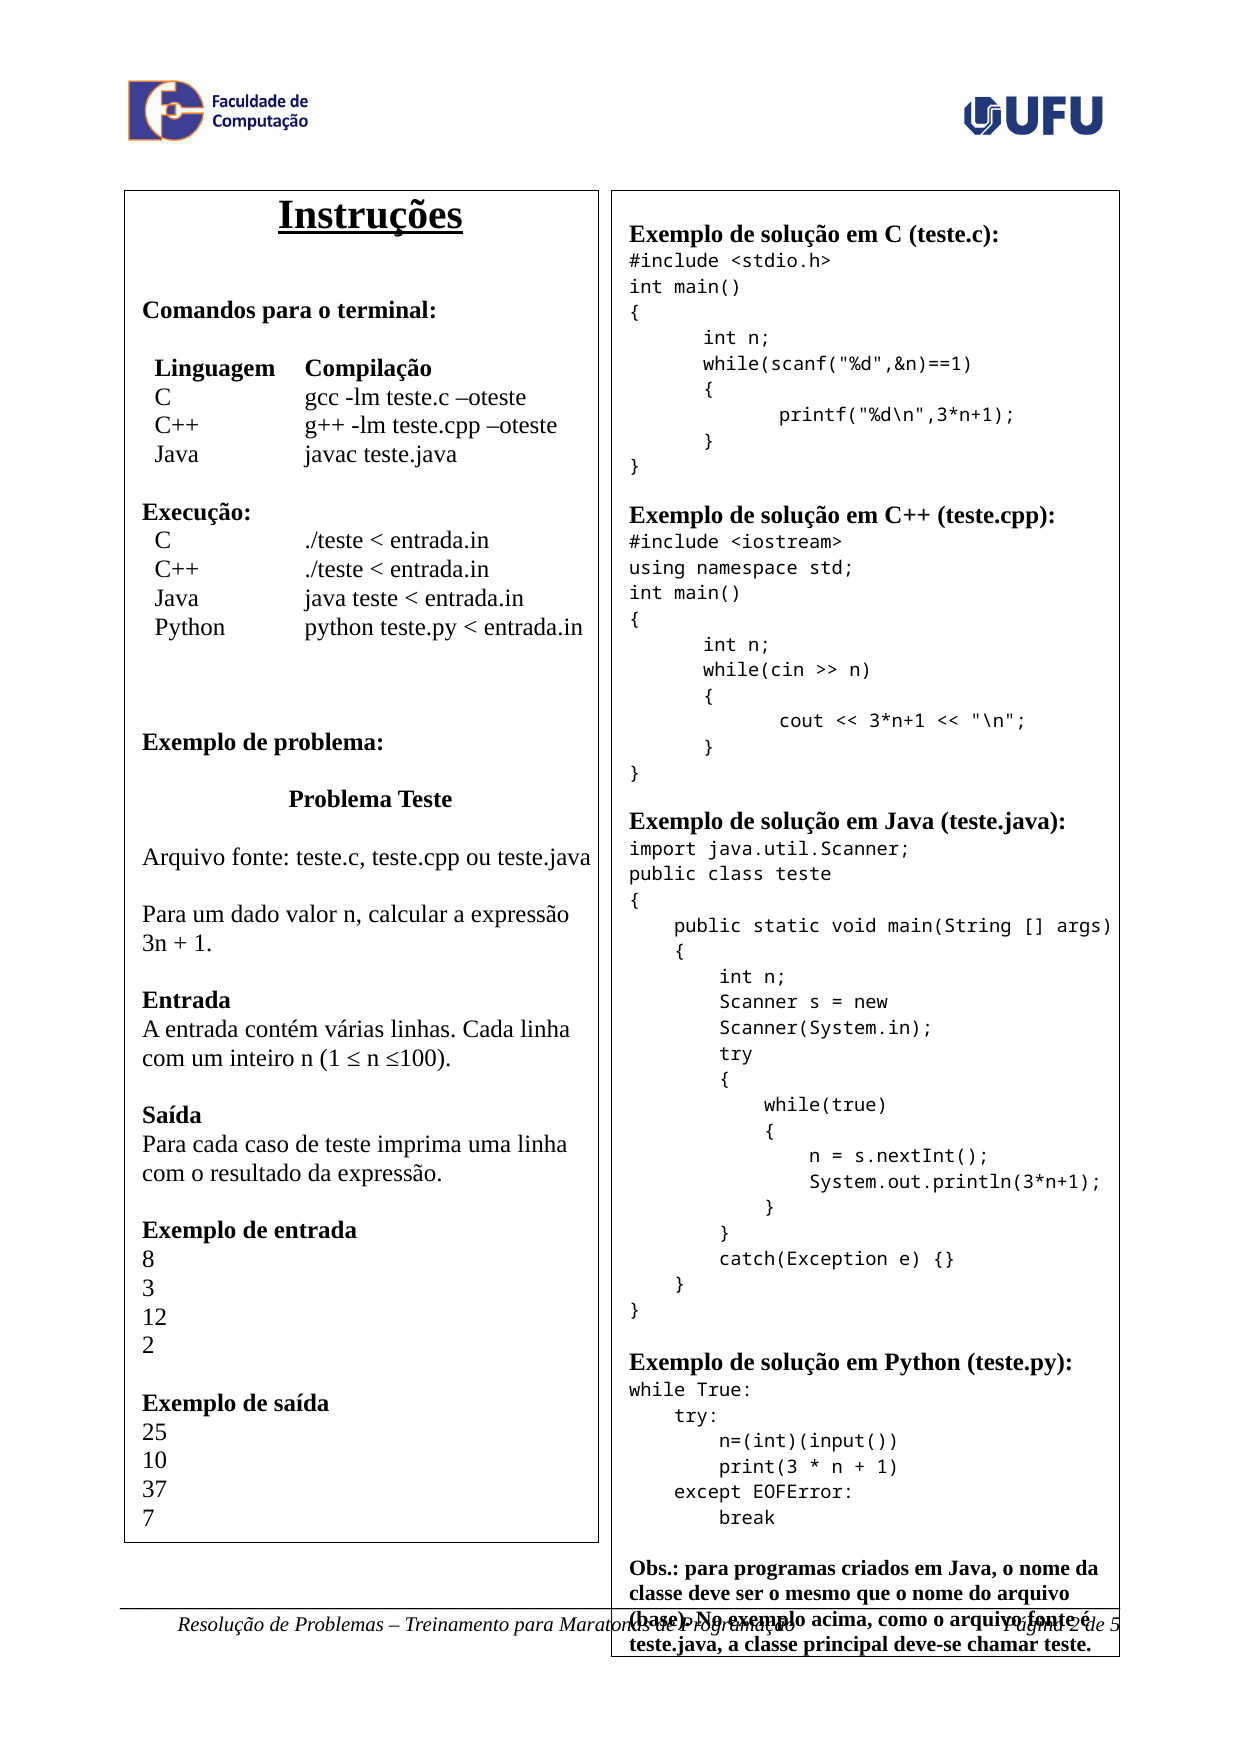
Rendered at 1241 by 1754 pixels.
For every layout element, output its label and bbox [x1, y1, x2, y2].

picture [126, 79, 310, 142]
picture [950, 90, 1113, 141]
